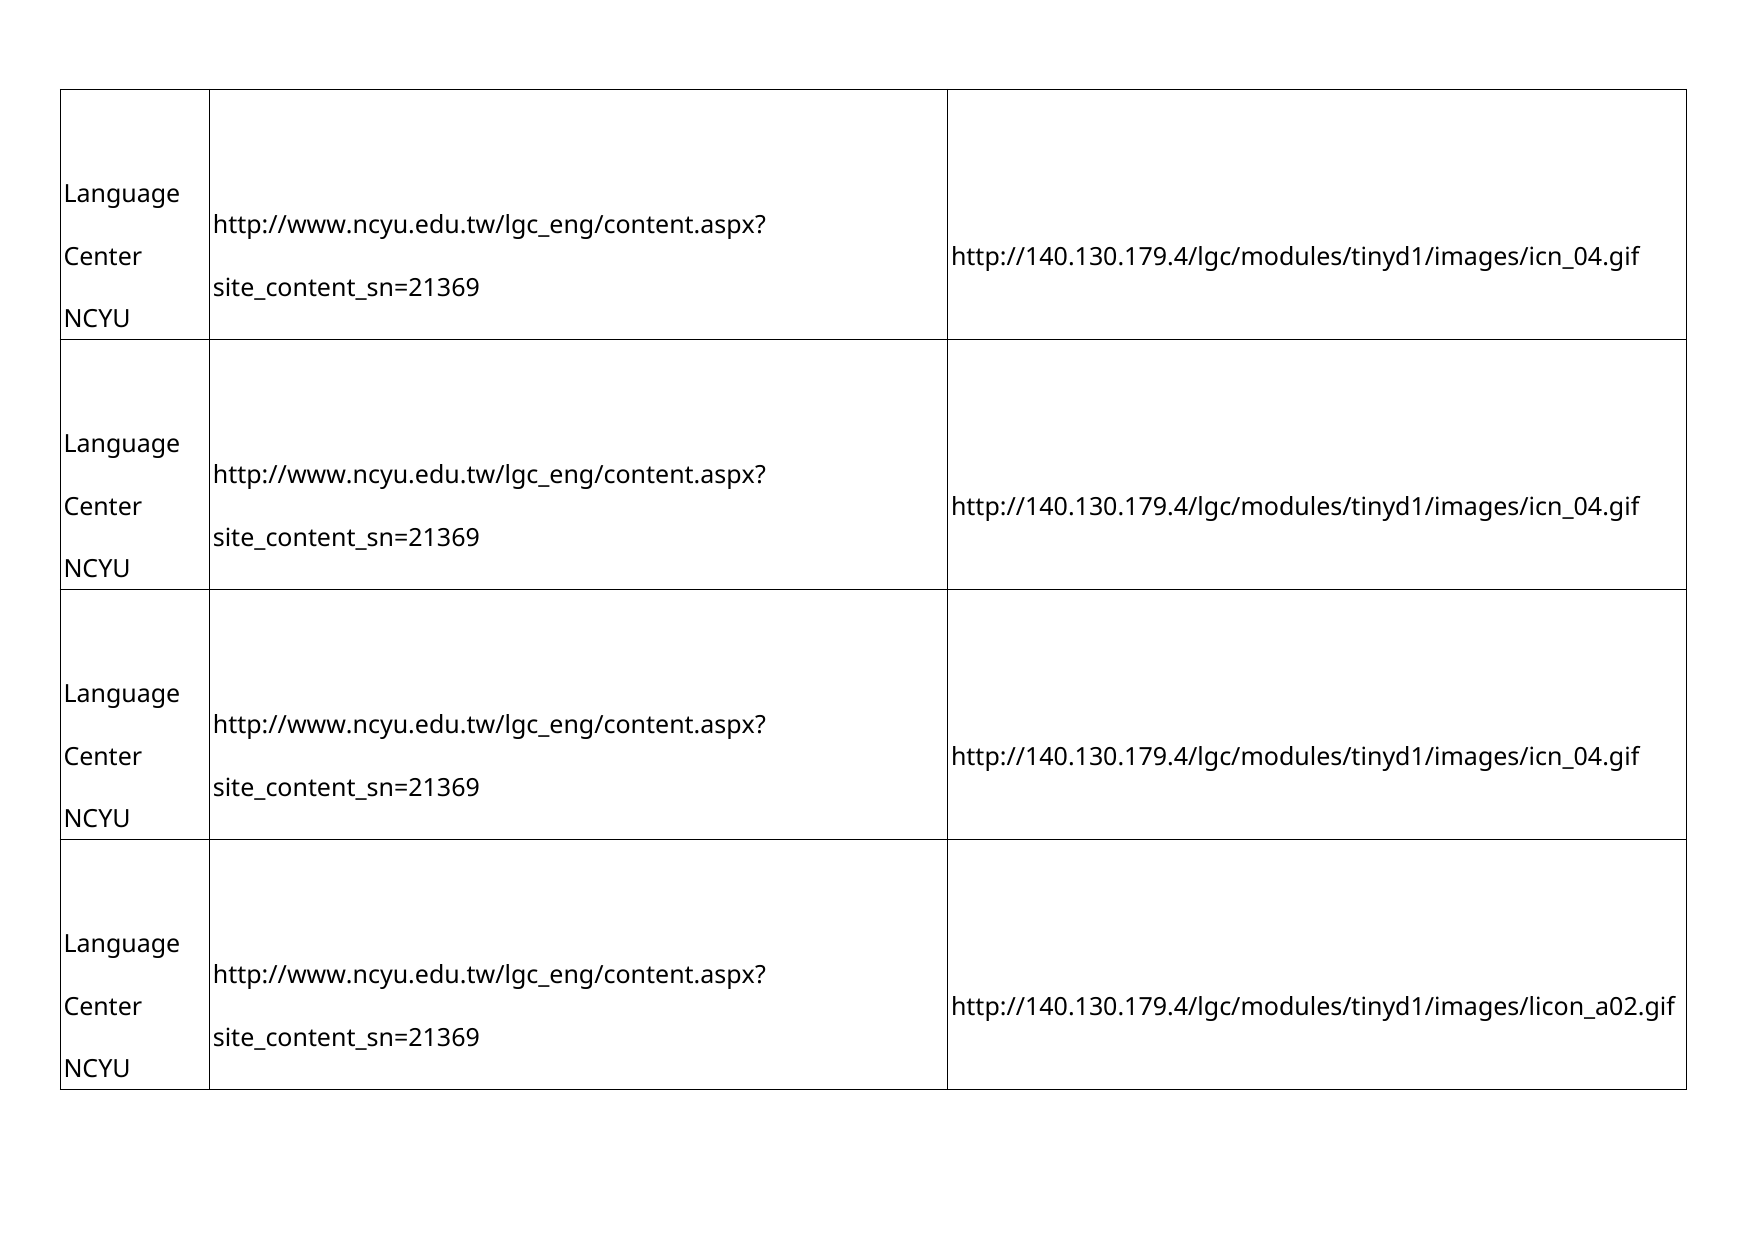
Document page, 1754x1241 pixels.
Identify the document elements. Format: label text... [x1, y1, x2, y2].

table_cell Language Center NCYU [61, 840, 209, 1089]
table_cell http://www.ncyu.edu.tw/lgc_eng/content.aspx?site_content_sn=21369 [210, 590, 947, 839]
table_cell http://140.130.179.4/lgc/modules/tinyd1/images/icn_04.gif [948, 340, 1686, 589]
table_cell Language Center NCYU [61, 340, 209, 589]
table_cell Language Center NCYU [61, 90, 209, 339]
table_cell http://140.130.179.4/lgc/modules/tinyd1/images/icn_04.gif [948, 590, 1686, 839]
table_cell http://www.ncyu.edu.tw/lgc_eng/content.aspx?site_content_sn=21369 [210, 90, 947, 339]
table_cell http://www.ncyu.edu.tw/lgc_eng/content.aspx?site_content_sn=21369 [210, 840, 947, 1089]
table_cell Language Center NCYU [61, 590, 209, 839]
table_cell http://140.130.179.4/lgc/modules/tinyd1/images/icn_04.gif [948, 90, 1686, 339]
table_cell http://www.ncyu.edu.tw/lgc_eng/content.aspx?site_content_sn=21369 [210, 340, 947, 589]
table_cell http://140.130.179.4/lgc/modules/tinyd1/images/licon_a02.gif [948, 840, 1686, 1089]
